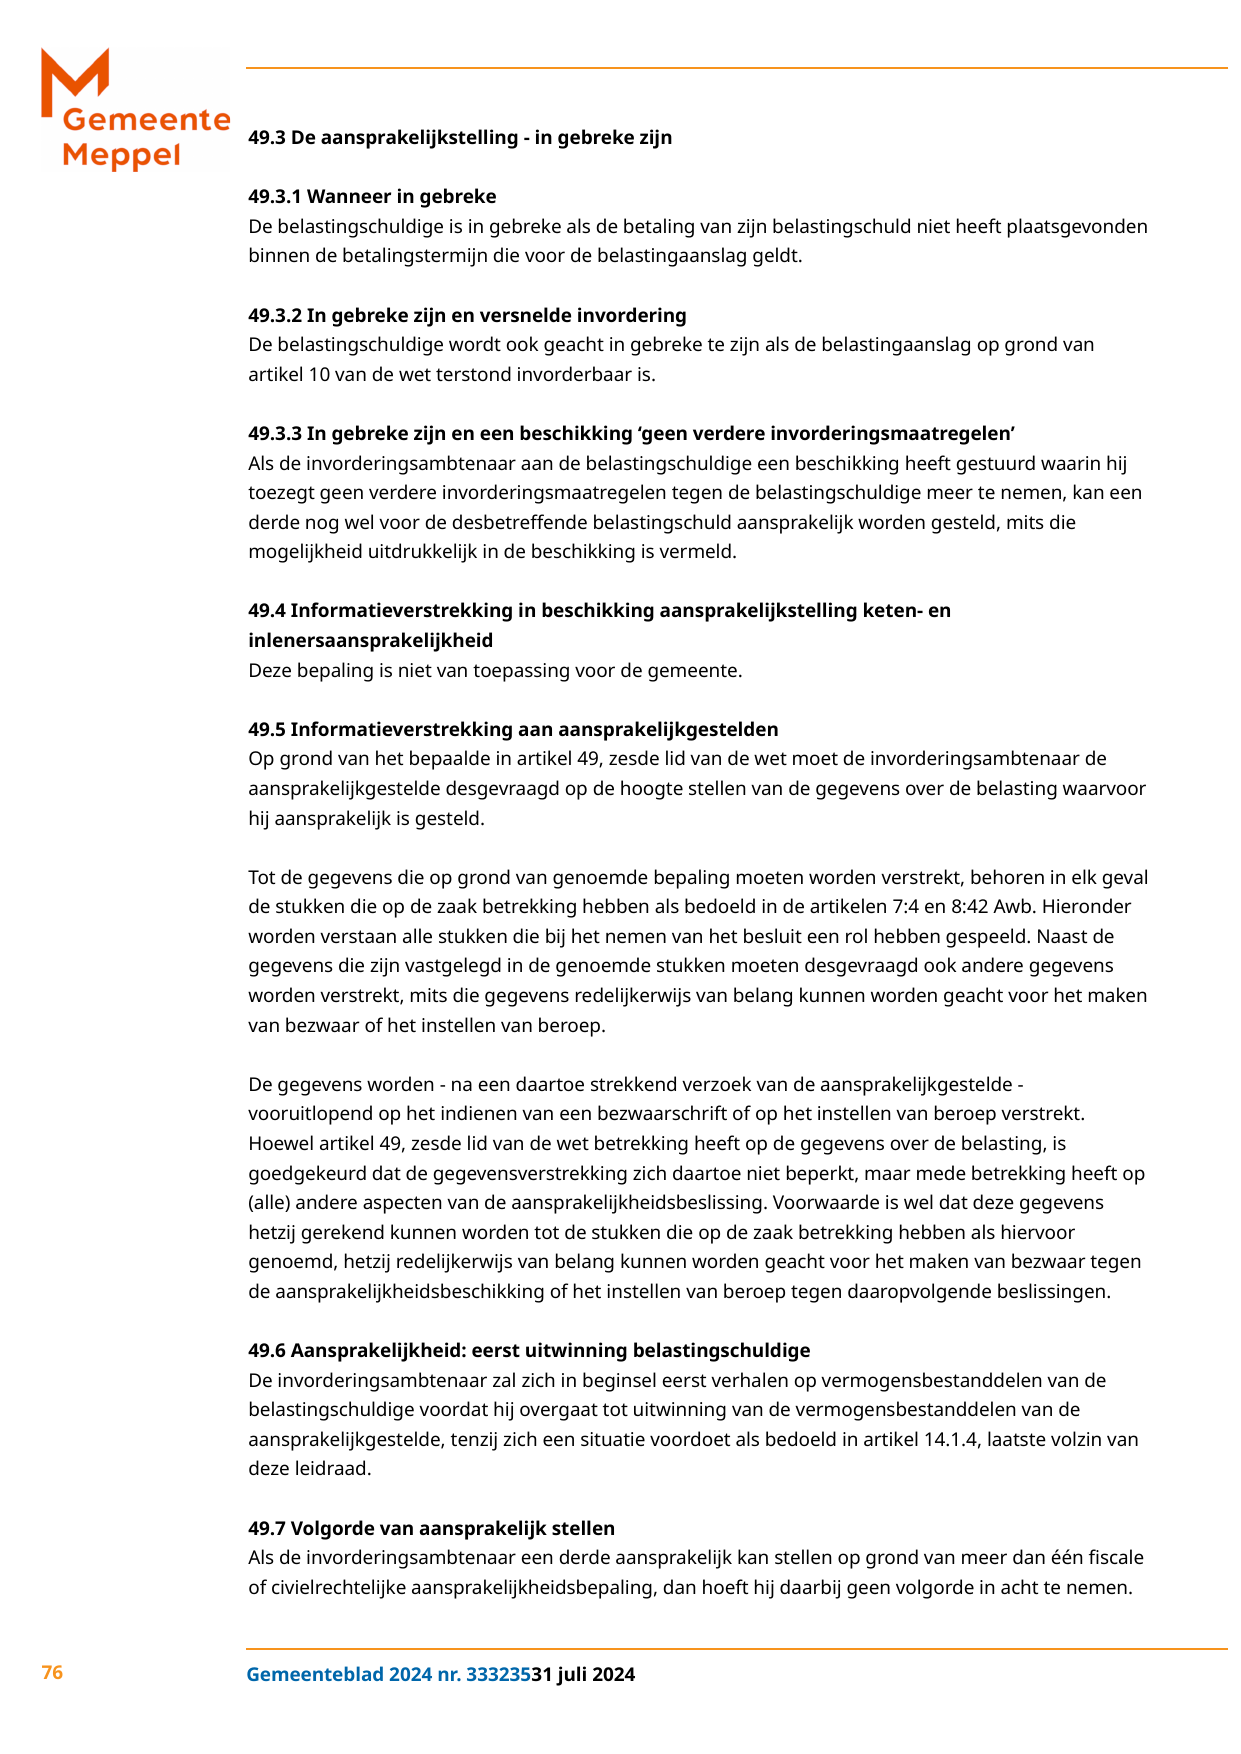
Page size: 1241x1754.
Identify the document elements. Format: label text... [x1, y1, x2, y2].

text De belastingschuldige wordt ook geacht in gebreke te zijn als de belastingaanslag op grond van artikel 10 van de wet terstond invorderbaar is. [248, 331, 1152, 387]
text Deze bepaling is niet van toepassing voor de gemeente. [248, 657, 1152, 683]
text De invorderingsambtenaar zal zich in beginsel eerst verhalen op vermogensbestanddelen van de belastingschuldige voordat hij overgaat tot uitwinning van de vermogensbestanddelen van de aansprakelijkgestelde, tenzij zich een situatie voordoet als bedoeld in artikel 14.1.4, laatste volzin van deze leidraad. [248, 1367, 1152, 1481]
text 49.3 De aansprakelijkstelling - in gebreke zijn [248, 124, 1152, 150]
text 49.3.1 Wanneer in gebreke [248, 183, 1152, 209]
text De gegevens worden - na een daartoe strekkend verzoek van de aansprakelijkgestelde - vooruitlopend op het indienen van een bezwaarschrift of op het instellen van beroep verstrekt. [248, 1071, 1152, 1126]
text 49.5 Informatieverstrekking aan aansprakelijkgestelden [248, 716, 1152, 742]
text 49.3.2 In gebreke zijn en versnelde invordering [248, 302, 1152, 328]
text 49.7 Volgorde van aansprakelijk stellen [248, 1515, 1152, 1541]
text Op grond van het bepaalde in artikel 49, zesde lid van de wet moet de invorderingsambtenaar de aansprakelijkgestelde desgevraagd op de hoogte stellen van de gegevens over de belasting waarvoor hij aansprakelijk is gesteld. [248, 746, 1152, 831]
text 49.4 Informatieverstrekking in beschikking aansprakelijkstelling keten- en inlenersaansprakelijkheid [248, 598, 1152, 653]
picture [41, 47, 231, 172]
text Hoewel artikel 49, zesde lid van de wet betrekking heeft op de gegevens over de belasting, is goedgekeurd dat de gegevensverstrekking zich daartoe niet beperkt, maar mede betrekking heeft op (alle) andere aspecten van de aansprakelijkheidsbeslissing. Voorwaarde is wel dat deze gegevens hetzij gerekend kunnen worden tot de stukken die op de zaak betrekking hebben als hiervoor genoemd, hetzij redelijkerwijs van belang kunnen worden geacht voor het maken van bezwaar tegen de aansprakelijkheidsbeschikking of het instellen van beroep tegen daaropvolgende beslissingen. [248, 1130, 1152, 1304]
text De belastingschuldige is in gebreke als de betaling van zijn belastingschuld niet heeft plaatsgevonden binnen de betalingstermijn die voor de belastingaanslag geldt. [248, 213, 1152, 268]
text Tot de gegevens die op grond van genoemde bepaling moeten worden verstrekt, behoren in elk geval de stukken die op de zaak betrekking hebben als bedoeld in de artikelen 7:4 en 8:42 Awb. Hieronder worden verstaan alle stukken die bij het nemen van het besluit een rol hebben gespeeld. Naast de gegevens die zijn vastgelegd in de genoemde stukken moeten desgevraagd ook andere gegevens worden verstrekt, mits die gegevens redelijkerwijs van belang kunnen worden geacht voor het maken van bezwaar of het instellen van beroep. [248, 864, 1152, 1038]
text Als de invorderingsambtenaar een derde aansprakelijk kan stellen op grond van meer dan één fiscale of civielrechtelijke aansprakelijkheidsbepaling, dan hoeft hij daarbij geen volgorde in acht te nemen. [248, 1544, 1152, 1600]
text 49.6 Aansprakelijkheid: eerst uitwinning belastingschuldige [248, 1337, 1152, 1363]
text Als de invorderingsambtenaar aan de belastingschuldige een beschikking heeft gestuurd waarin hij toezegt geen verdere invorderingsmaatregelen tegen de belastingschuldige meer te nemen, kan een derde nog wel voor de desbetreffende belastingschuld aansprakelijk worden gesteld, mits die mogelijkheid uitdrukkelijk in de beschikking is vermeld. [248, 450, 1152, 564]
text 49.3.3 In gebreke zijn en een beschikking ‘geen verdere invorderingsmaatregelen’ [248, 420, 1152, 446]
